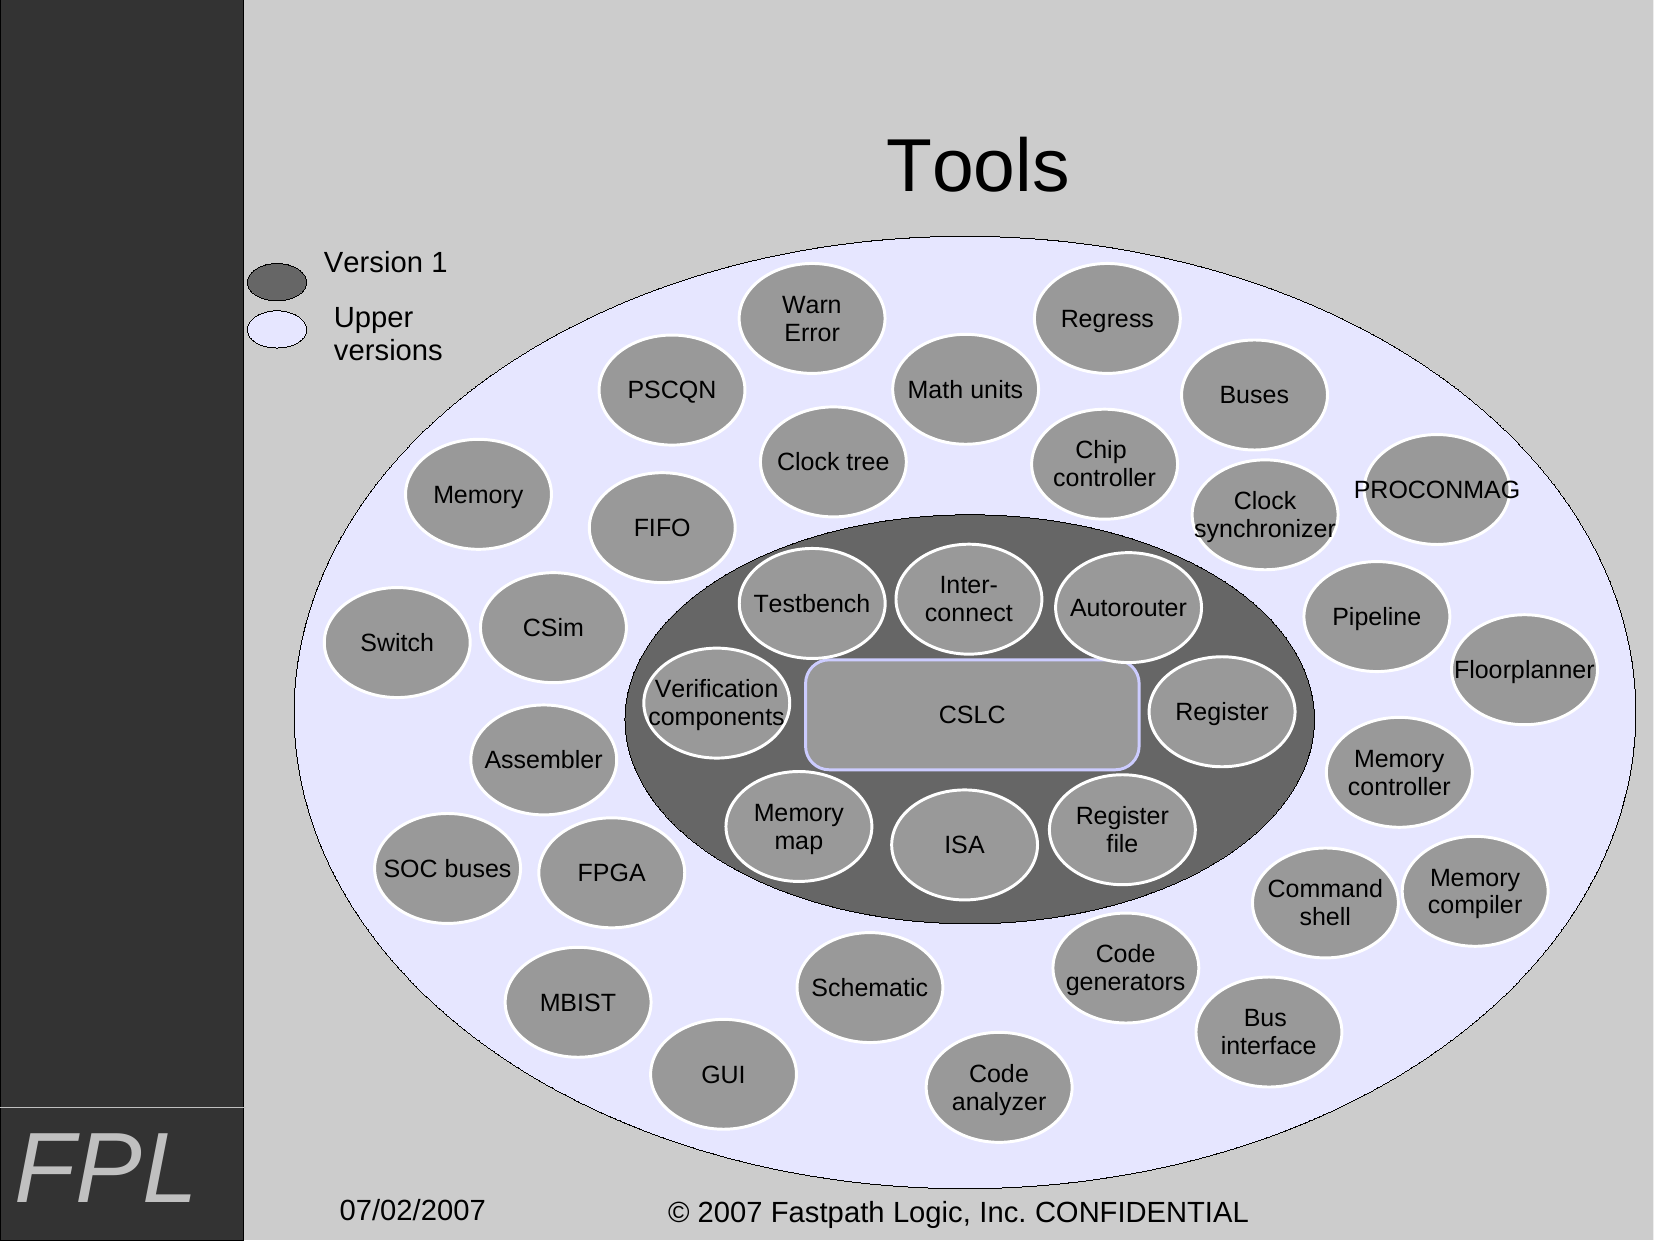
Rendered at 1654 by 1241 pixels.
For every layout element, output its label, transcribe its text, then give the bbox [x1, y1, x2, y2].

text_box Regress [1034, 263, 1181, 374]
text_box Memory [405, 439, 552, 550]
text_box Switch [324, 587, 471, 698]
text_box SOC buses [374, 813, 521, 924]
text_box [247, 263, 307, 301]
text_box Warn Error [739, 263, 886, 374]
text_box Memory controller [1326, 717, 1473, 828]
text_box Autorouter [1055, 552, 1202, 663]
text_box CSim [480, 572, 627, 683]
text_box PSCQN [599, 335, 745, 446]
text_box GUI [650, 1019, 797, 1130]
text_box Chip controller [1031, 409, 1178, 520]
text_box Schematic [797, 932, 943, 1043]
text_box Clock tree [760, 406, 907, 517]
text_box Verification components [643, 648, 790, 759]
text_box MBIST [505, 947, 652, 1058]
text_box Testbench [739, 548, 886, 659]
text_box [294, 236, 1636, 1189]
text_box Code generators [1052, 913, 1199, 1024]
text_box Inter- connect [895, 544, 1042, 655]
text_box FIFO [589, 472, 736, 583]
text_box Upper versions [319, 293, 456, 396]
text_box Floorplanner [1451, 614, 1598, 725]
text_box CSLC [805, 659, 1140, 770]
text_box Buses [1181, 339, 1328, 451]
text_box [247, 310, 307, 349]
text_box Math units [892, 334, 1039, 445]
title Tools [427, 57, 1530, 274]
text_box Clock synchronizer [1192, 459, 1339, 570]
text_box Assembler [470, 704, 617, 815]
text_box Version 1 [309, 238, 460, 298]
text_box Pipeline [1303, 561, 1450, 672]
text_box PROCONMAG [1364, 434, 1510, 545]
text_box FPGA [538, 817, 685, 928]
text_box ISA [891, 789, 1038, 900]
text_box Command shell [1252, 847, 1399, 958]
text_box Memory compiler [1402, 836, 1549, 947]
text_box Register [1149, 656, 1296, 767]
text_box Memory map [725, 771, 872, 882]
text_box Register file [1049, 774, 1196, 885]
text_box Code analyzer [926, 1032, 1073, 1143]
text_box Bus interface [1195, 977, 1342, 1088]
